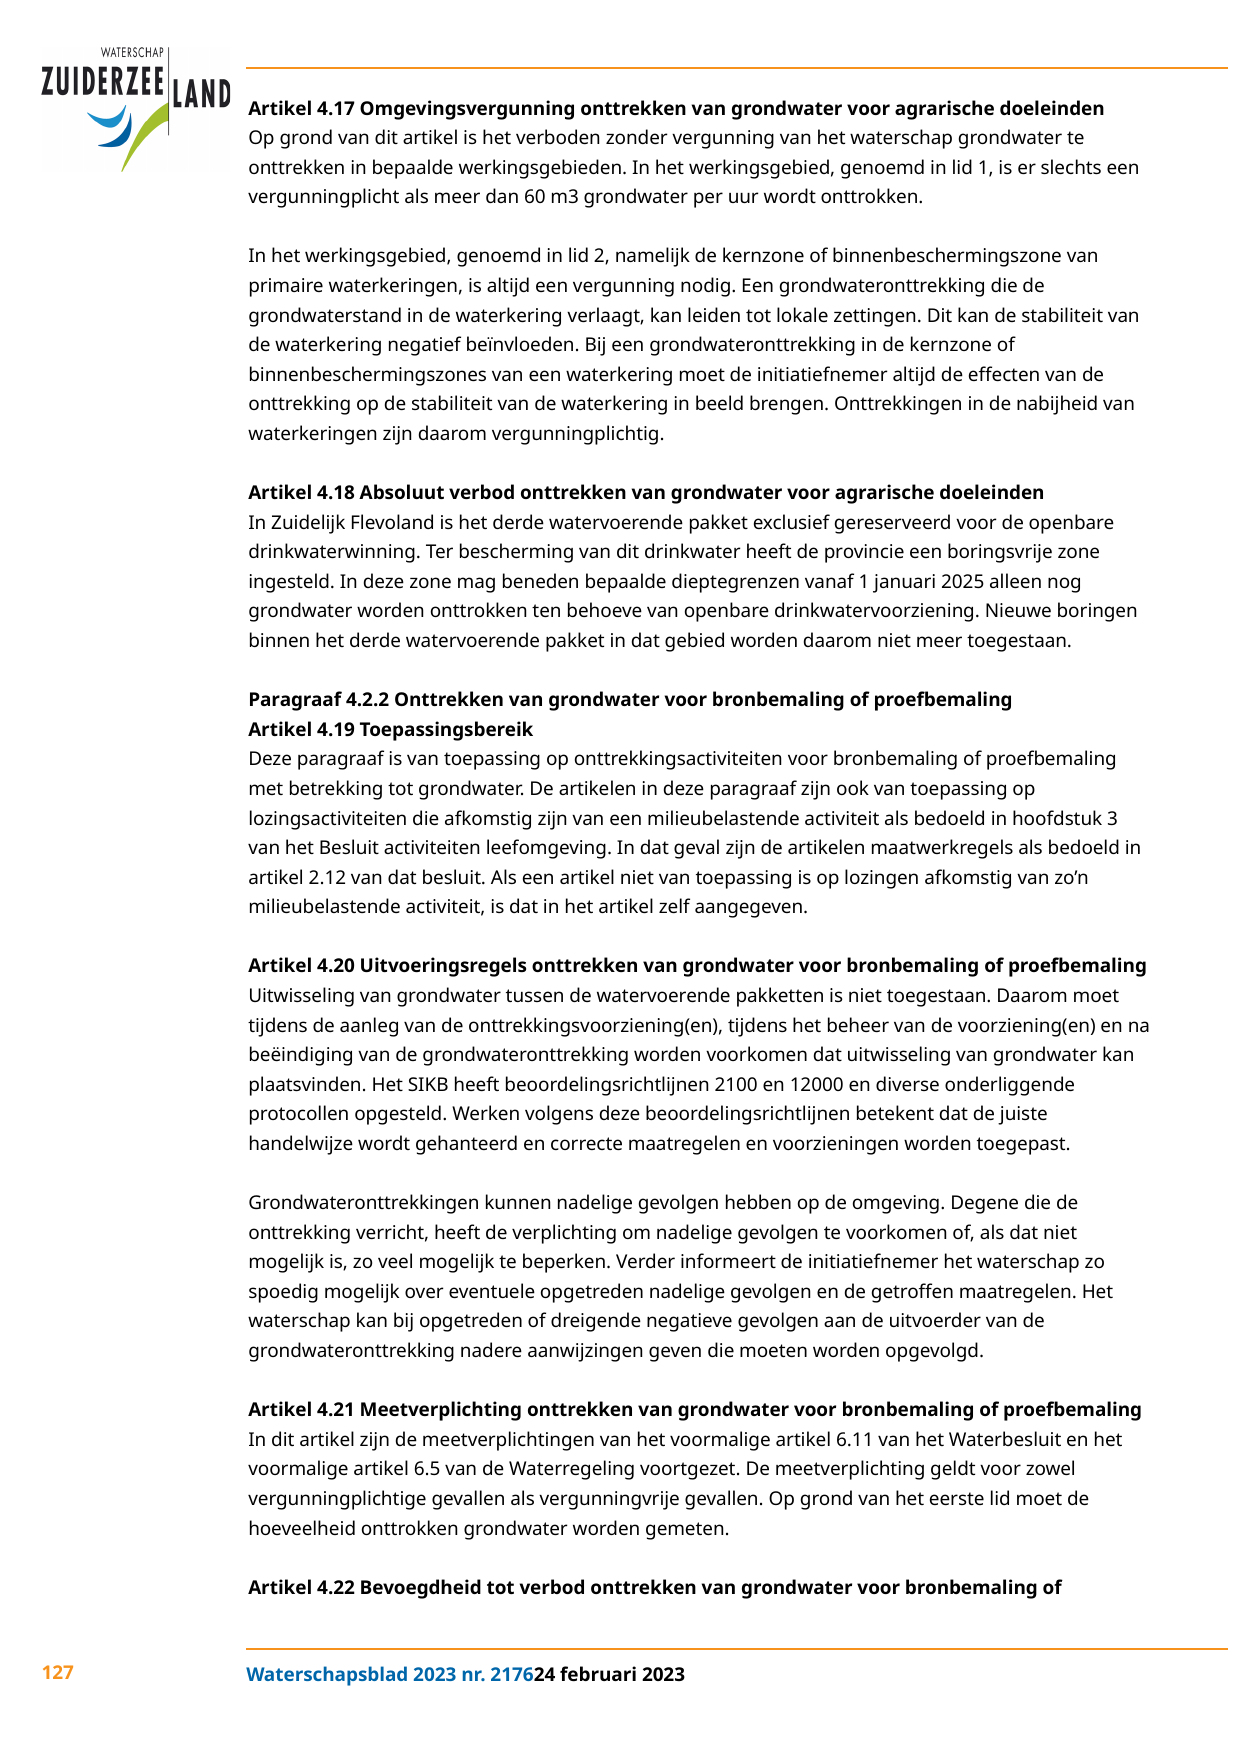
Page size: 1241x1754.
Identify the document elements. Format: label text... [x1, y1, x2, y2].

text Artikel 4.22 Bevoegdheid tot verbod onttrekken van grondwater voor bronbemaling of [248, 1574, 1152, 1600]
text In Zuidelijk Flevoland is het derde watervoerende pakket exclusief gereserveerd voor de openbare drinkwaterwinning. Ter bescherming van dit drinkwater heeft de provincie een boringsvrije zone ingesteld. In deze zone mag beneden bepaalde dieptegrenzen vanaf 1 januari 2025 alleen nog grondwater worden onttrokken ten behoeve van openbare drinkwatervoorziening. Nieuwe boringen binnen het derde watervoerende pakket in dat gebied worden daarom niet meer toegestaan. [248, 509, 1152, 653]
text Op grond van dit artikel is het verboden zonder vergunning van het waterschap grondwater te onttrekken in bepaalde werkingsgebieden. In het werkingsgebied, genoemd in lid 1, is er slechts een vergunningplicht als meer dan 60 m3 grondwater per uur wordt onttrokken. [248, 124, 1152, 209]
text Artikel 4.20 Uitvoeringsregels onttrekken van grondwater voor bronbemaling of proefbemaling [248, 953, 1152, 978]
text Artikel 4.19 Toepassingsbereik [248, 716, 1152, 742]
text Uitwisseling van grondwater tussen de watervoerende pakketten is niet toegestaan. Daarom moet tijdens de aanleg van de onttrekkingsvoorziening(en), tijdens het beheer van de voorziening(en) en na beëindiging van de grondwateronttrekking worden voorkomen dat uitwisseling van grondwater kan plaatsvinden. Het SIKB heeft beoordelingsrichtlijnen 2100 en 12000 en diverse onderliggende protocollen opgesteld. Werken volgens deze beoordelingsrichtlijnen betekent dat de juiste handelwijze wordt gehanteerd en correcte maatregelen en voorzieningen worden toegepast. [248, 982, 1152, 1156]
text In dit artikel zijn de meetverplichtingen van het voormalige artikel 6.11 van het Waterbesluit en het voormalige artikel 6.5 van de Waterregeling voortgezet. De meetverplichting geldt voor zowel vergunningplichtige gevallen als vergunningvrije gevallen. Op grond van het eerste lid moet de hoeveelheid onttrokken grondwater worden gemeten. [248, 1426, 1152, 1541]
text Grondwateronttrekkingen kunnen nadelige gevolgen hebben op de omgeving. Degene die de onttrekking verricht, heeft de verplichting om nadelige gevolgen te voorkomen of, als dat niet mogelijk is, zo veel mogelijk te beperken. Verder informeert de initiatiefnemer het waterschap zo spoedig mogelijk over eventuele opgetreden nadelige gevolgen en de getroffen maatregelen. Het waterschap kan bij opgetreden of dreigende negatieve gevolgen aan de uitvoerder van de grondwateronttrekking nadere aanwijzingen geven die moeten worden opgevolgd. [248, 1189, 1152, 1363]
text Deze paragraaf is van toepassing op onttrekkingsactiviteiten voor bronbemaling of proefbemaling met betrekking tot grondwater. De artikelen in deze paragraaf zijn ook van toepassing op lozingsactiviteiten die afkomstig zijn van een milieubelastende activiteit als bedoeld in hoofdstuk 3 van het Besluit activiteiten leefomgeving. In dat geval zijn de artikelen maatwerkregels als bedoeld in artikel 2.12 van dat besluit. Als een artikel niet van toepassing is op lozingen afkomstig van zo’n milieubelastende activiteit, is dat in het artikel zelf aangegeven. [248, 746, 1152, 919]
text Artikel 4.21 Meetverplichting onttrekken van grondwater voor bronbemaling of proefbemaling [248, 1396, 1152, 1422]
text In het werkingsgebied, genoemd in lid 2, namelijk de kernzone of binnenbeschermingszone van primaire waterkeringen, is altijd een vergunning nodig. Een grondwateronttrekking die de grondwaterstand in de waterkering verlaagt, kan leiden tot lokale zettingen. Dit kan de stabiliteit van de waterkering negatief beïnvloeden. Bij een grondwateronttrekking in de kernzone of binnenbeschermingszones van een waterkering moet de initiatiefnemer altijd de effecten van de onttrekking op de stabiliteit van de waterkering in beeld brengen. Onttrekkingen in de nabijheid van waterkeringen zijn daarom vergunningplichtig. [248, 243, 1152, 446]
text Paragraaf 4.2.2 Onttrekken van grondwater voor bronbemaling of proefbemaling [248, 686, 1152, 712]
picture [41, 47, 231, 172]
text Artikel 4.17 Omgevingsvergunning onttrekken van grondwater voor agrarische doeleinden [248, 95, 1152, 121]
text Artikel 4.18 Absoluut verbod onttrekken van grondwater voor agrarische doeleinden [248, 479, 1152, 505]
